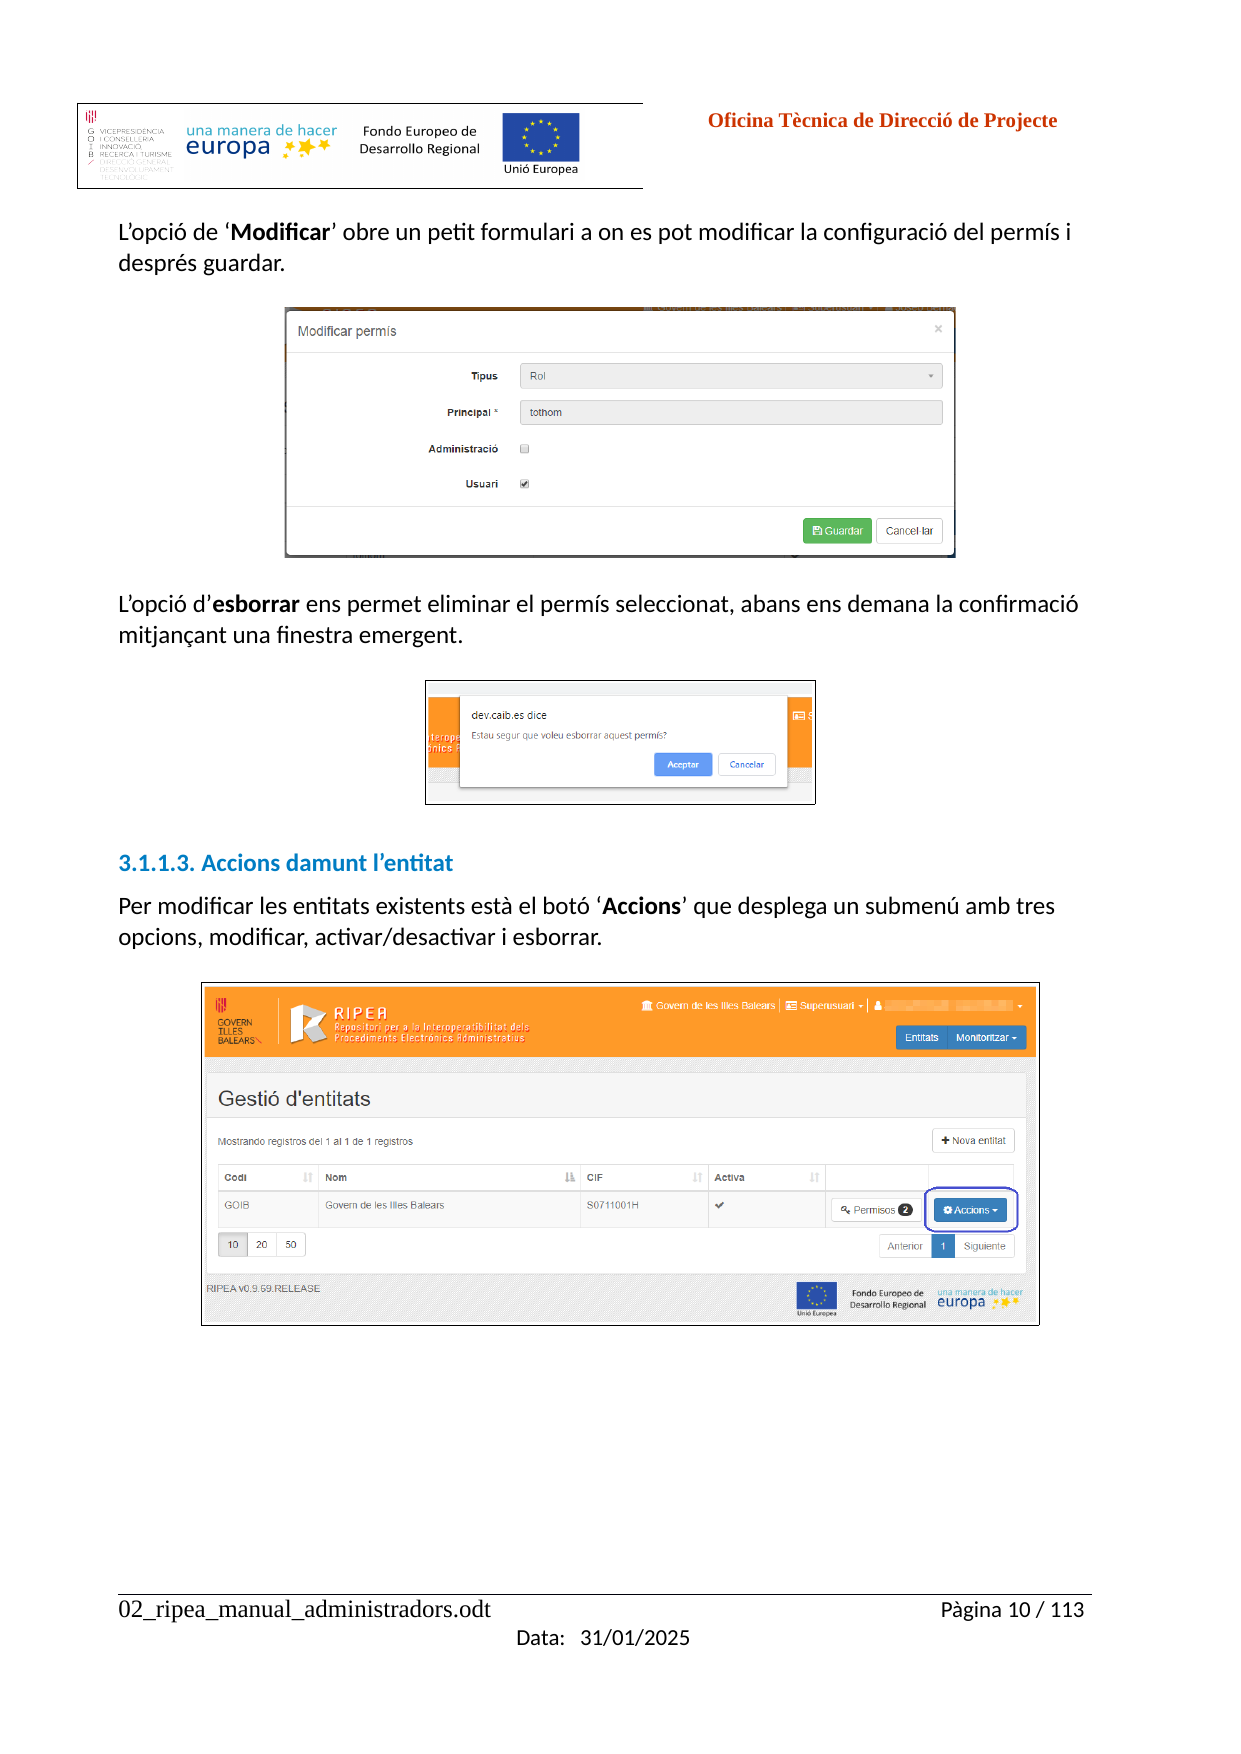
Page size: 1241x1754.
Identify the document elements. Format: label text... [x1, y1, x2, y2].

text L’opció d’esborrar ens permet eliminar el permís seleccionat, abans ens demana la confirmació mitjançant una finestra emergent. [118, 588, 1122, 649]
subtitle 3.1.1.3. Accions damunt l’entitat [118, 847, 1122, 878]
text L’opció de ‘Modificar’ obre un petit formulari a on es pot modificar la configuració del permís i després guardar. [118, 216, 1122, 277]
picture [184, 108, 585, 182]
picture [428, 683, 812, 801]
picture [204, 984, 1036, 1322]
picture [284, 307, 956, 558]
text Per modificar les entitats existents està el botó ‘Accions’ que desplega un submenú amb tres opcions, modificar, activar/desactivar i esborrar. [118, 890, 1122, 951]
picture [82, 108, 178, 182]
